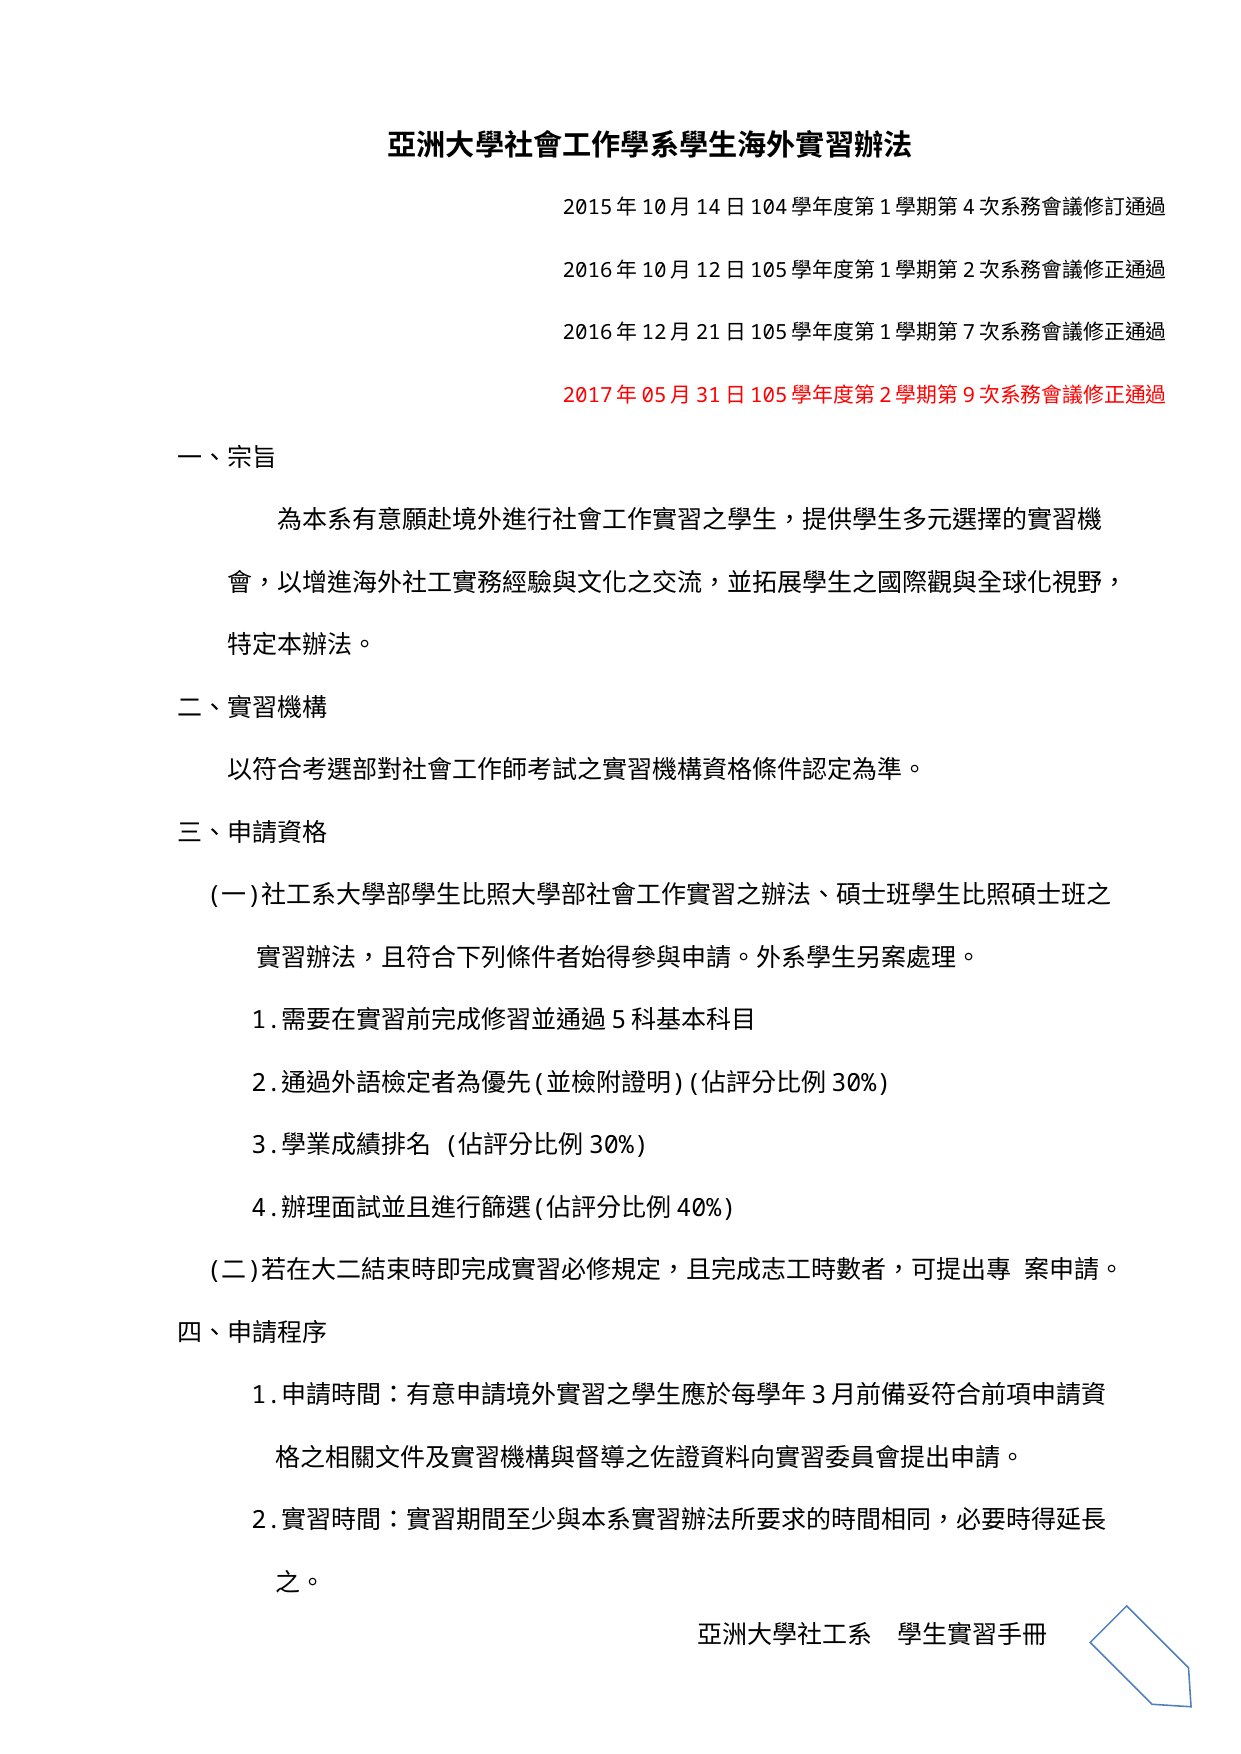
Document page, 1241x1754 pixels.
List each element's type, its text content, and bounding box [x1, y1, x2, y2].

text 為本系有意願赴境外進行社會工作實習之學生，提供學生多元選擇的實習機會，以增進海外社工實務經驗與文化之交流，並拓展學生之國際觀與全球化視野，特定本辦法。 [227, 476, 1122, 664]
text 以符合考選部對社會工作師考試之實習機構資格條件認定為準。 [177, 726, 1122, 789]
text 1.申請時間：有意申請境外實習之學生應於每學年3月前備妥符合前項申請資格之相關文件及實習機構與督導之佐證資料向實習委員會提出申請。 [251, 1351, 1122, 1476]
text 2.通過外語檢定者為優先(並檢附證明)(佔評分比例30%) [177, 1039, 1122, 1101]
text 四、申請程序 [177, 1289, 1122, 1351]
text 1.需要在實習前完成修習並通過5科基本科目 [177, 976, 1122, 1039]
text 2016年12月21日105學年度第1學期第7次系務會議修正通過 [177, 289, 1166, 351]
text 2.實習時間：實習期間至少與本系實習辦法所要求的時間相同，必要時得延長之。 [251, 1476, 1122, 1601]
text 二、實習機構 [177, 664, 1122, 726]
text 亞洲大學社會工作學系學生海外實習辦法 [177, 101, 1122, 164]
text (二)若在大二結束時即完成實習必修規定，且完成志工時數者，可提出專 案申請。 [207, 1226, 1122, 1289]
text 2017年05月31日105學年度第2學期第9次系務會議修正通過 [177, 351, 1166, 414]
text 2015年10月14日104學年度第1學期第4次系務會議修訂通過 [177, 164, 1166, 226]
text 三、申請資格 [177, 789, 1122, 851]
text 2016年10月12日105學年度第1學期第2次系務會議修正通過 [177, 226, 1166, 289]
text 一、宗旨 [177, 414, 1122, 476]
text 3.學業成績排名 (佔評分比例30%) [177, 1101, 1122, 1164]
text (一)社工系大學部學生比照大學部社會工作實習之辦法、碩士班學生比照碩士班之實習辦法，且符合下列條件者始得參與申請。外系學生另案處理。 [207, 851, 1122, 976]
text 4.辦理面試並且進行篩選(佔評分比例40%) [177, 1164, 1122, 1226]
